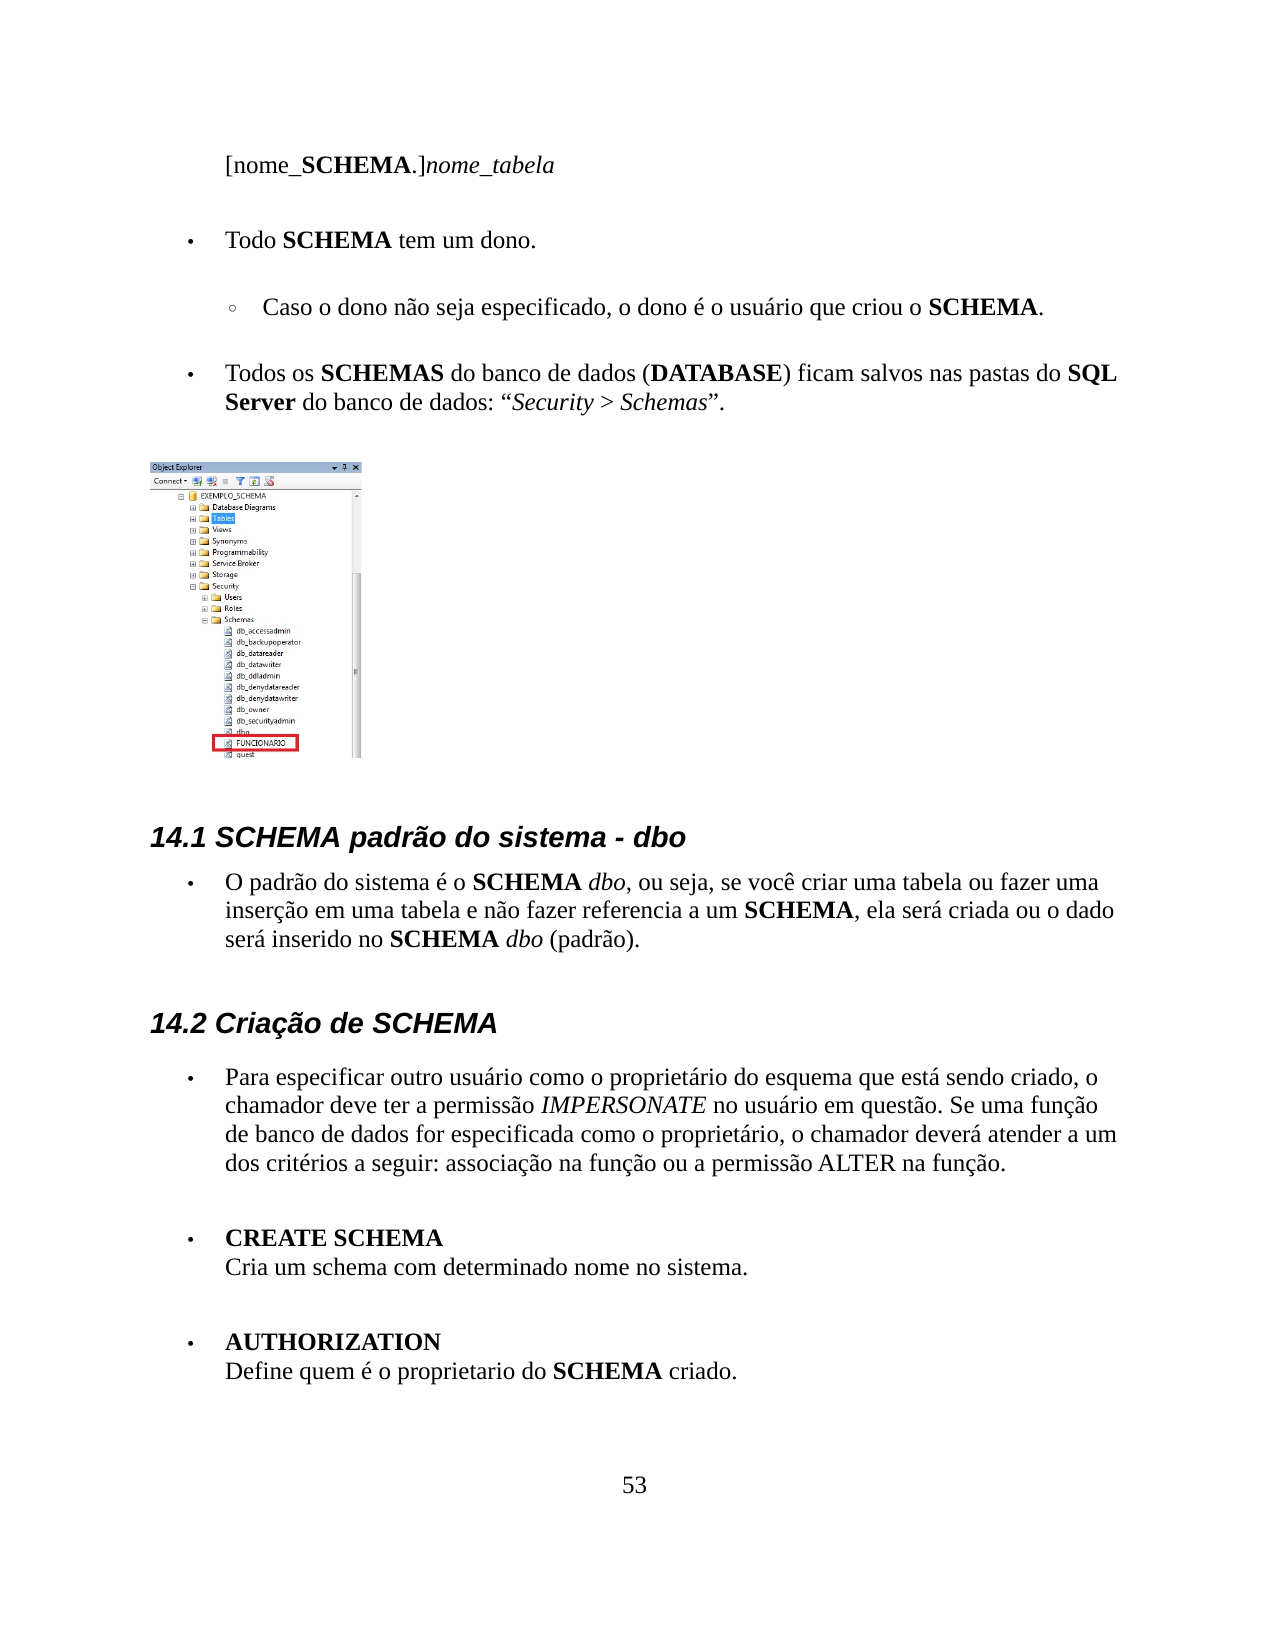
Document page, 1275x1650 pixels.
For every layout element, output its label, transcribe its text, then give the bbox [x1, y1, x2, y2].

list Todos os SCHEMAS do banco de dados (DATABASE) ficam salvos nas pastas do SQL Server do banco de dados: “Security > Schemas”. [187, 358, 1125, 444]
list O padrão do sistema é o SCHEMA dbo, ou seja, se você criar uma tabela ou fazer uma inserção em uma tabela e não fazer referencia a um SCHEMA, ela será criada ou o dado será inserido no SCHEMA dbo (padrão). [187, 867, 1125, 982]
list [nome_SCHEMA.]nome_tabela [187, 150, 1125, 207]
list Todo SCHEMA tem um dono. [187, 225, 1125, 283]
list CREATE SCHEMA Cria um schema com determinado nome no sistema. [187, 1223, 1125, 1309]
subtitle 14.1 SCHEMA padrão do sistema - dbo [150, 821, 1125, 854]
subtitle 14.2 Criação de SCHEMA [150, 1007, 1125, 1040]
list AUTHORIZATION Define quem é o proprietario do SCHEMA criado. [187, 1327, 1125, 1414]
list Para especificar outro usuário como o proprietário do esquema que está sendo criado, o chamador deve ter a permissão IMPERSONATE no usuário em questão. Se uma função de banco de dados for especificada como o proprietário, o chamador deverá atender a um dos critérios a seguir: associação na função ou a permissão ALTER na função. [187, 1062, 1125, 1205]
list Caso o dono não seja especificado, o dono é o usuário que criou o SCHEMA. [225, 292, 1125, 349]
picture [150, 462, 362, 758]
